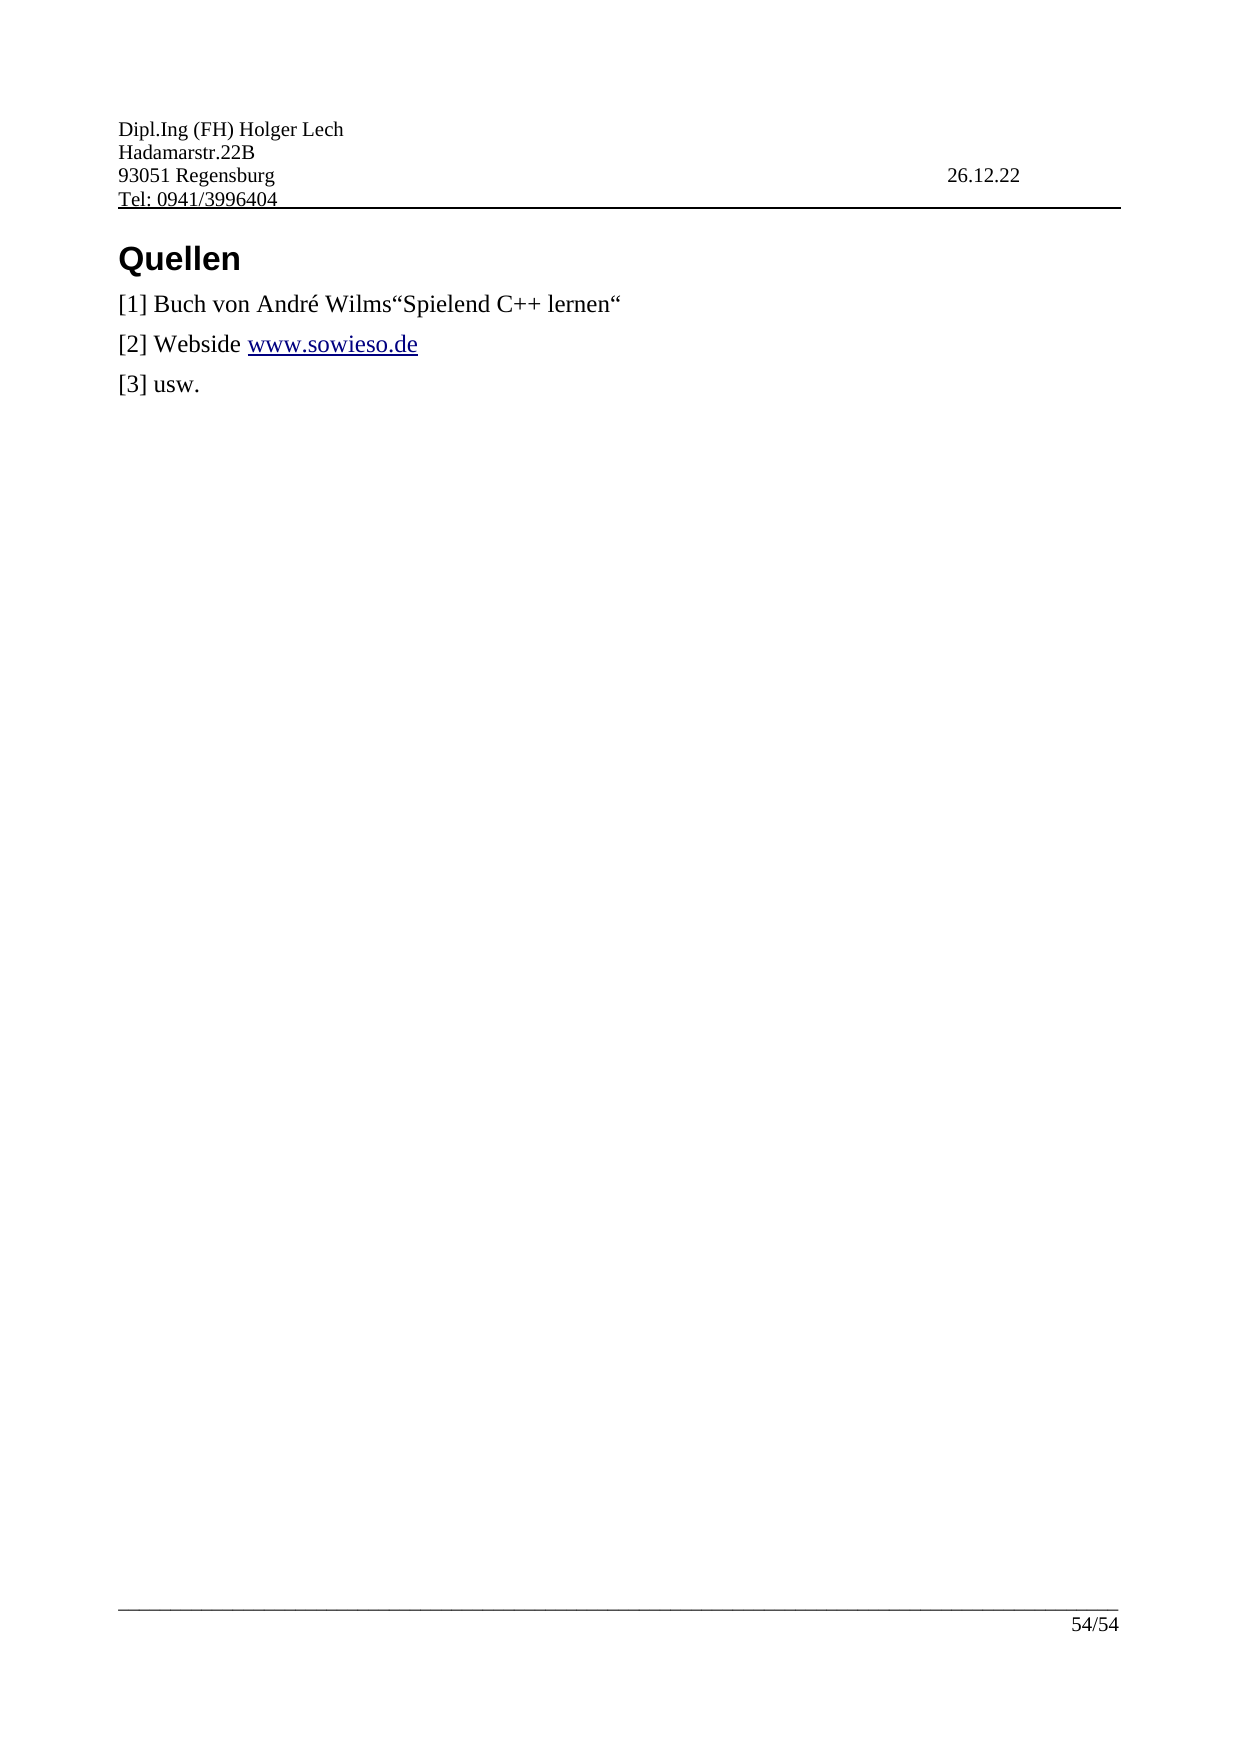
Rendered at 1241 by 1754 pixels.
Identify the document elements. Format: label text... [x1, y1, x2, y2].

text [1] Buch von André Wilms“Spielend C++ lernen“ [118, 290, 1122, 318]
text [3] usw. [118, 371, 1122, 398]
subtitle Quellen [118, 240, 1122, 278]
text [2] Webside www.sowieso.de [118, 330, 1122, 358]
